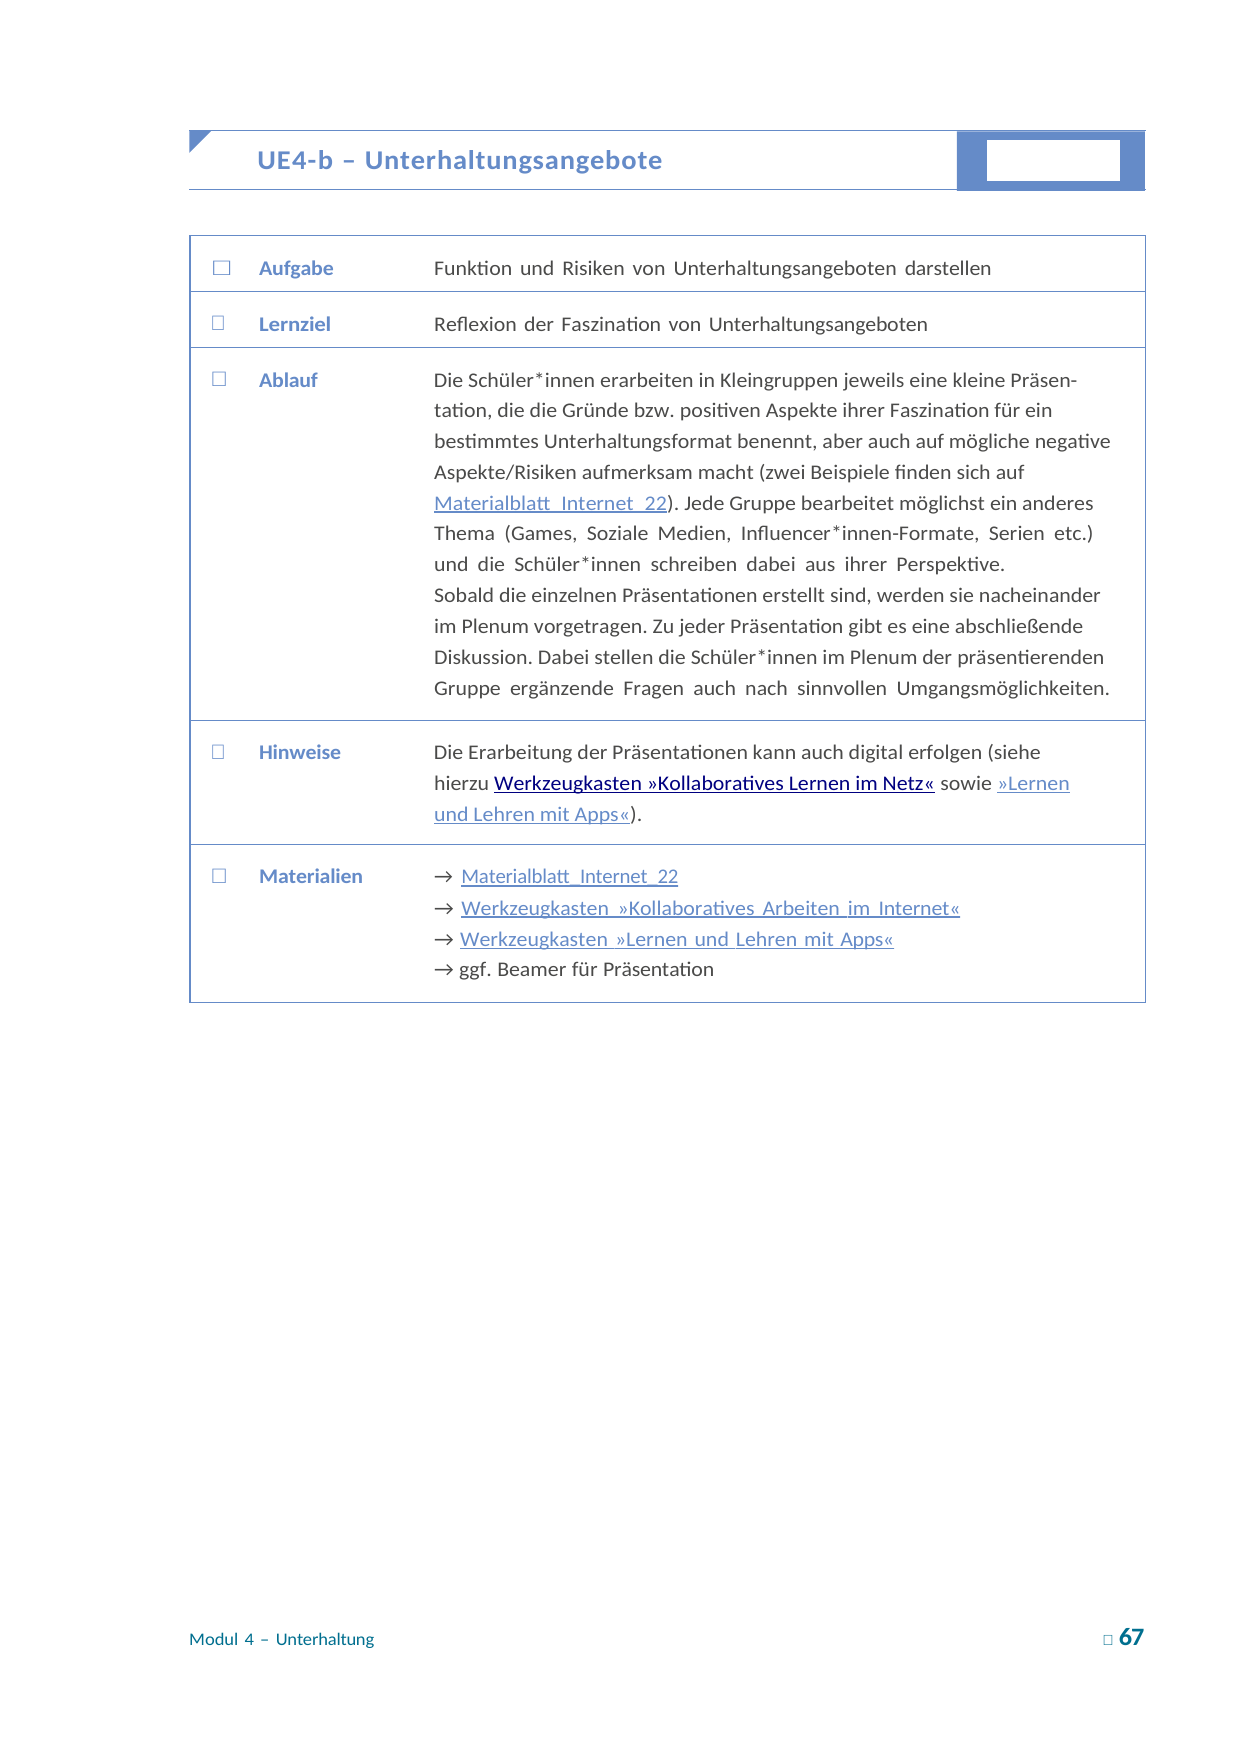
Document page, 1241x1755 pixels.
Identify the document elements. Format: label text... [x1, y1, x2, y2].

table_header  [191, 236, 246, 291]
table_cell Die Schüler*innen erarbeiten in Kleingruppen jeweils eine kleine Präsen- tation, die die Gründe bzw. positiven Aspekte ihrer Faszination für ein bestimmtes Unterhaltungsformat benennt, aber auch auf mögliche negative Aspekte/Risiken aufmerksam macht (zwei Beispiele finden sich auf Materialblatt_Internet_22). Jede Gruppe bearbeitet möglichst ein anderes Thema (Games, Soziale Medien, Influencer*innen-Formate, Serien etc.) und die Schüler*innen schreiben dabei aus ihrer Perspektive. Sobald die einzelnen Präsentationen erstellt sind, werden sie nacheinander im Plenum vorgetragen. Zu jeder Präsentation gibt es eine abschließende Diskussion. Dabei stellen die Schüler*innen im Plenum der präsentierenden Gruppe ergänzende Fragen auch nach sinnvollen Umgangsmöglichkeiten. [400, 348, 1145, 719]
table_cell → Materialblatt_Internet_22 → Werkzeugkasten »Kollaboratives Arbeiten im Internet« → Werkzeugkasten »Lernen und Lehren mit Apps« → ggf. Beamer für Präsentation [400, 845, 1145, 1002]
table_cell Die Erarbeitung der Präsentationen kann auch digital erfolgen (siehe hierzu Werkzeugkasten »Kollaboratives Lernen im Netz« sowie »Lernen und Lehren mit Apps«). [400, 721, 1145, 844]
table_cell  [191, 845, 246, 1002]
table_cell Ablauf [246, 348, 400, 719]
table_cell Materialien [246, 845, 400, 1002]
table_cell  [191, 292, 246, 347]
table_header Funktion und Risiken von Unterhaltungsangeboten darstellen [400, 236, 1145, 291]
table_header Aufgabe [246, 236, 400, 291]
table_cell  [191, 721, 246, 844]
table_cell  [191, 348, 246, 719]
table_cell Reflexion der Faszination von Unterhaltungsangeboten [400, 292, 1145, 347]
table_cell Hinweise [246, 721, 400, 844]
table_cell Lernziel [246, 292, 400, 347]
